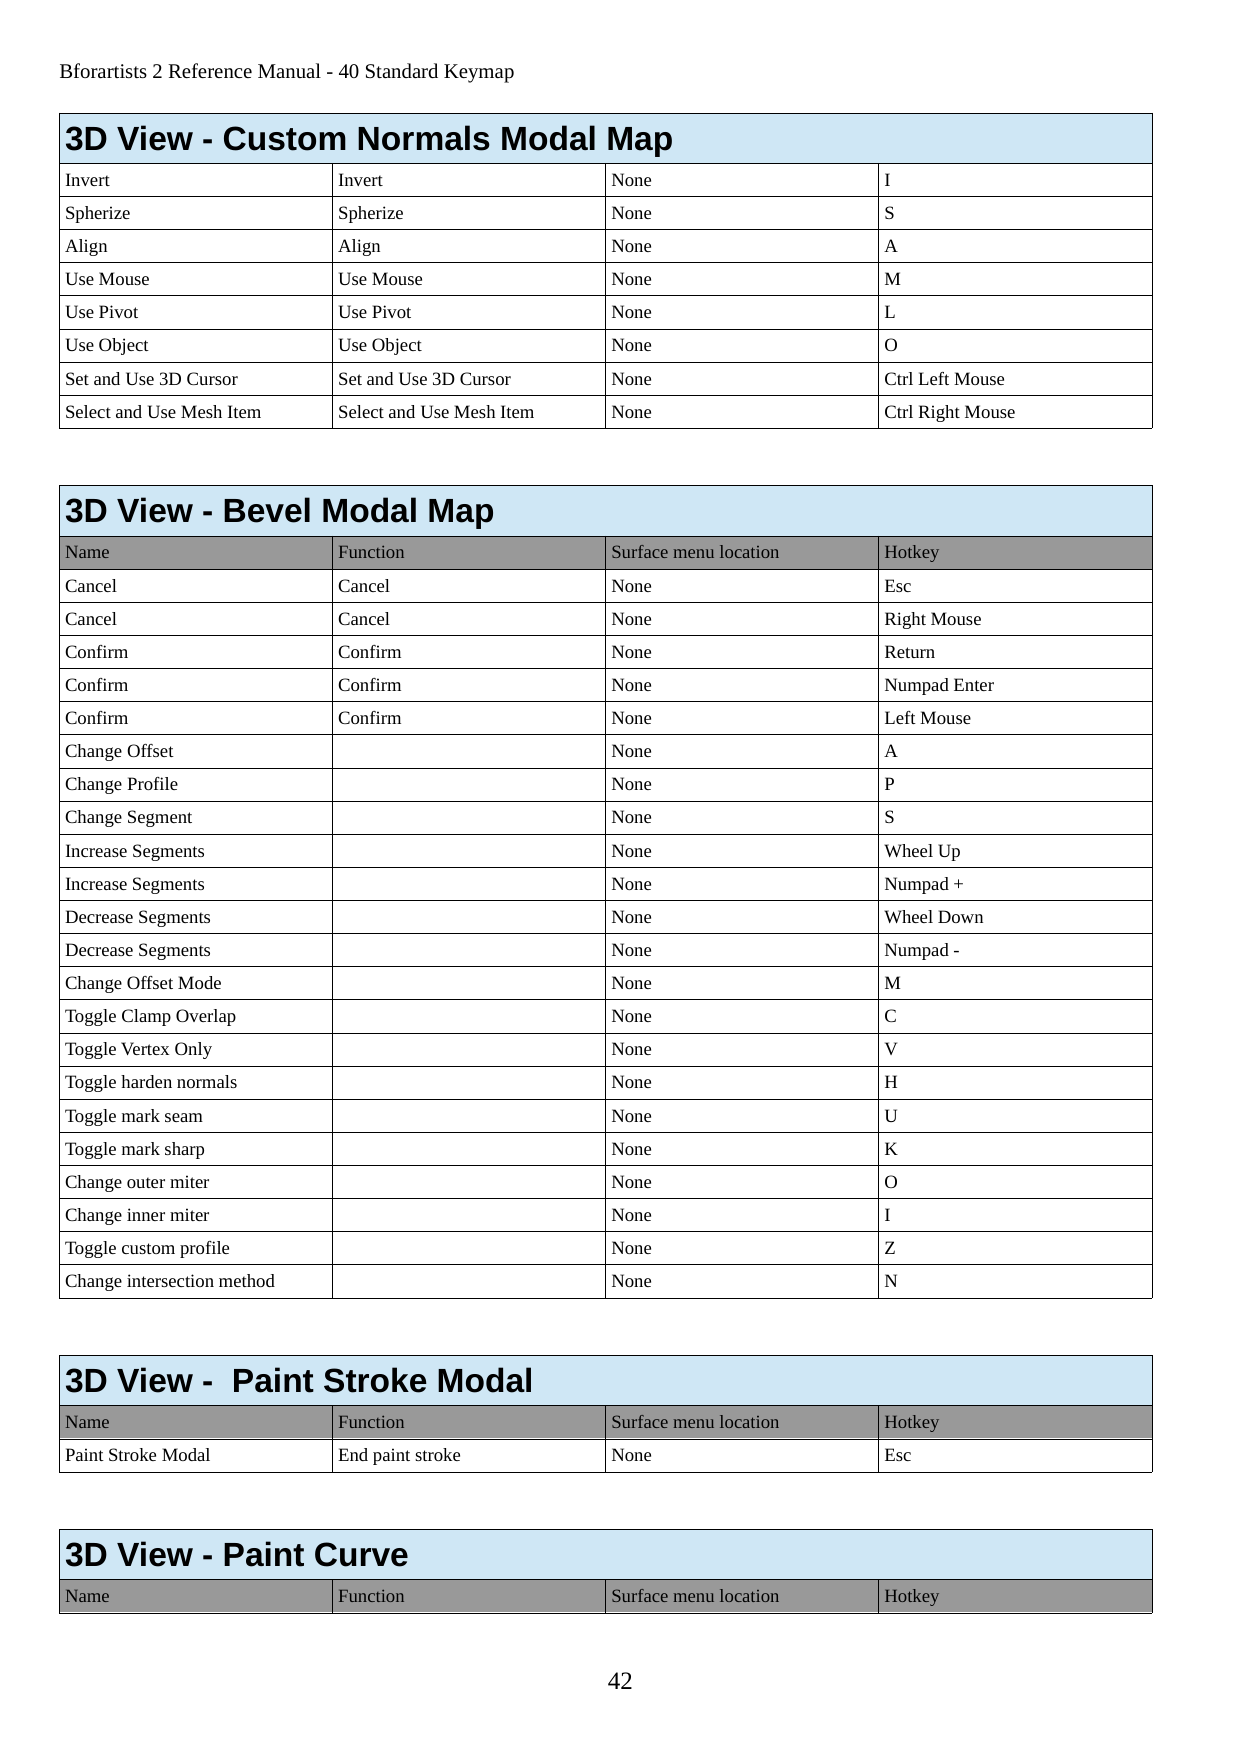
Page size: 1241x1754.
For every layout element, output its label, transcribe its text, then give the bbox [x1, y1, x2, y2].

table_cell Change intersection method [60, 1265, 332, 1297]
table_cell None [606, 1067, 878, 1099]
table_cell None [606, 769, 878, 801]
table_cell Return [879, 636, 1152, 668]
table_header 3D View - Paint Curve [60, 1530, 1152, 1579]
table_cell Hotkey [879, 1580, 1152, 1612]
table_cell Change Offset [60, 735, 332, 767]
table_cell Decrease Segments [60, 934, 332, 966]
table_cell Name [60, 537, 332, 569]
table_cell M [879, 967, 1152, 999]
table_cell O [879, 330, 1152, 362]
table_cell I [879, 1199, 1152, 1231]
table_cell Numpad - [879, 934, 1152, 966]
table_cell Set and Use 3D Cursor [333, 363, 605, 395]
table_cell Decrease Segments [60, 901, 332, 933]
table_cell [333, 1000, 605, 1032]
table_cell Use Mouse [60, 263, 332, 295]
table_cell [333, 1034, 605, 1066]
table_cell None [606, 1440, 878, 1472]
table_cell None [606, 802, 878, 834]
table_cell Select and Use Mesh Item [60, 396, 332, 428]
table_cell Ctrl Left Mouse [879, 363, 1152, 395]
table_cell Toggle Clamp Overlap [60, 1000, 332, 1032]
table_cell [333, 1133, 605, 1165]
table_cell None [606, 1265, 878, 1297]
table_header 3D View - Paint Stroke Modal [60, 1356, 1152, 1405]
table_cell None [606, 296, 878, 328]
table_cell Cancel [60, 570, 332, 602]
table_cell None [606, 1100, 878, 1132]
table_cell Use Pivot [60, 296, 332, 328]
table_cell Spherize [60, 197, 332, 229]
table_cell Invert [333, 164, 605, 196]
table_cell Invert [60, 164, 332, 196]
table_cell Cancel [60, 603, 332, 635]
table_cell [333, 769, 605, 801]
table_cell Paint Stroke Modal [60, 1440, 332, 1472]
table_cell None [606, 230, 878, 262]
table_cell None [606, 901, 878, 933]
table_cell Confirm [333, 636, 605, 668]
table_cell A [879, 735, 1152, 767]
table_cell [333, 802, 605, 834]
table_cell P [879, 769, 1152, 801]
table_cell Toggle harden normals [60, 1067, 332, 1099]
table_cell None [606, 868, 878, 900]
table_cell None [606, 1232, 878, 1264]
table_cell Surface menu location [606, 1580, 878, 1612]
table_cell [333, 934, 605, 966]
table_cell [333, 967, 605, 999]
table_cell End paint stroke [333, 1440, 605, 1472]
table_cell Select and Use Mesh Item [333, 396, 605, 428]
table_cell Change Segment [60, 802, 332, 834]
table_cell Esc [879, 570, 1152, 602]
table_header 3D View - Custom Normals Modal Map [60, 114, 1152, 163]
table_cell A [879, 230, 1152, 262]
table_cell None [606, 363, 878, 395]
table_cell N [879, 1265, 1152, 1297]
table_cell [333, 868, 605, 900]
table_cell None [606, 1199, 878, 1231]
table_cell None [606, 396, 878, 428]
table_cell None [606, 1166, 878, 1198]
table_cell S [879, 802, 1152, 834]
table_cell Toggle mark sharp [60, 1133, 332, 1165]
table_cell Right Mouse [879, 603, 1152, 635]
table_cell Confirm [333, 669, 605, 701]
table_cell Function [333, 1406, 605, 1438]
table_cell C [879, 1000, 1152, 1032]
table_cell Align [60, 230, 332, 262]
table_cell Confirm [60, 669, 332, 701]
table_cell H [879, 1067, 1152, 1099]
table_cell Surface menu location [606, 1406, 878, 1438]
table_cell None [606, 1000, 878, 1032]
table_cell Confirm [333, 702, 605, 734]
table_cell Cancel [333, 570, 605, 602]
table_cell None [606, 570, 878, 602]
table_cell Increase Segments [60, 835, 332, 867]
table_cell S [879, 197, 1152, 229]
table_cell None [606, 702, 878, 734]
table_cell M [879, 263, 1152, 295]
table_cell None [606, 1034, 878, 1066]
table_cell Confirm [60, 702, 332, 734]
table_cell Hotkey [879, 1406, 1152, 1438]
table_cell U [879, 1100, 1152, 1132]
table_cell L [879, 296, 1152, 328]
table_cell [333, 901, 605, 933]
table_cell I [879, 164, 1152, 196]
table_cell Function [333, 1580, 605, 1612]
table_cell Left Mouse [879, 702, 1152, 734]
table_cell Z [879, 1232, 1152, 1264]
table_cell Surface menu location [606, 537, 878, 569]
table_cell Name [60, 1406, 332, 1438]
table_cell None [606, 835, 878, 867]
table_cell None [606, 603, 878, 635]
table_cell Toggle custom profile [60, 1232, 332, 1264]
table_header 3D View - Bevel Modal Map [60, 486, 1152, 536]
table_cell V [879, 1034, 1152, 1066]
table_cell [333, 1199, 605, 1231]
table_cell Use Pivot [333, 296, 605, 328]
table_cell Esc [879, 1440, 1152, 1472]
table_cell [333, 1232, 605, 1264]
table_cell K [879, 1133, 1152, 1165]
table_cell Change Offset Mode [60, 967, 332, 999]
table_cell Spherize [333, 197, 605, 229]
table_cell Wheel Down [879, 901, 1152, 933]
table_cell Wheel Up [879, 835, 1152, 867]
table_cell None [606, 669, 878, 701]
table_cell Use Object [333, 330, 605, 362]
table_cell [333, 1067, 605, 1099]
table_cell Cancel [333, 603, 605, 635]
table_cell [333, 1100, 605, 1132]
table_cell None [606, 197, 878, 229]
table_cell None [606, 164, 878, 196]
table_cell Align [333, 230, 605, 262]
table_cell None [606, 636, 878, 668]
table_cell Ctrl Right Mouse [879, 396, 1152, 428]
table_cell None [606, 967, 878, 999]
table_cell Toggle Vertex Only [60, 1034, 332, 1066]
table_cell Change outer miter [60, 1166, 332, 1198]
table_cell None [606, 263, 878, 295]
table_cell [333, 1265, 605, 1297]
table_cell Toggle mark seam [60, 1100, 332, 1132]
table_cell Increase Segments [60, 868, 332, 900]
table_cell None [606, 1133, 878, 1165]
table_cell [333, 835, 605, 867]
table_cell Change inner miter [60, 1199, 332, 1231]
table_cell Set and Use 3D Cursor [60, 363, 332, 395]
table_cell None [606, 735, 878, 767]
table_cell Numpad Enter [879, 669, 1152, 701]
table_cell Hotkey [879, 537, 1152, 569]
table_cell Use Mouse [333, 263, 605, 295]
table_cell [333, 1166, 605, 1198]
table_cell None [606, 330, 878, 362]
table_cell Use Object [60, 330, 332, 362]
table_cell Name [60, 1580, 332, 1612]
table_cell Change Profile [60, 769, 332, 801]
table_cell Confirm [60, 636, 332, 668]
table_cell [333, 735, 605, 767]
table_cell Function [333, 537, 605, 569]
table_cell O [879, 1166, 1152, 1198]
table_cell Numpad + [879, 868, 1152, 900]
table_cell None [606, 934, 878, 966]
